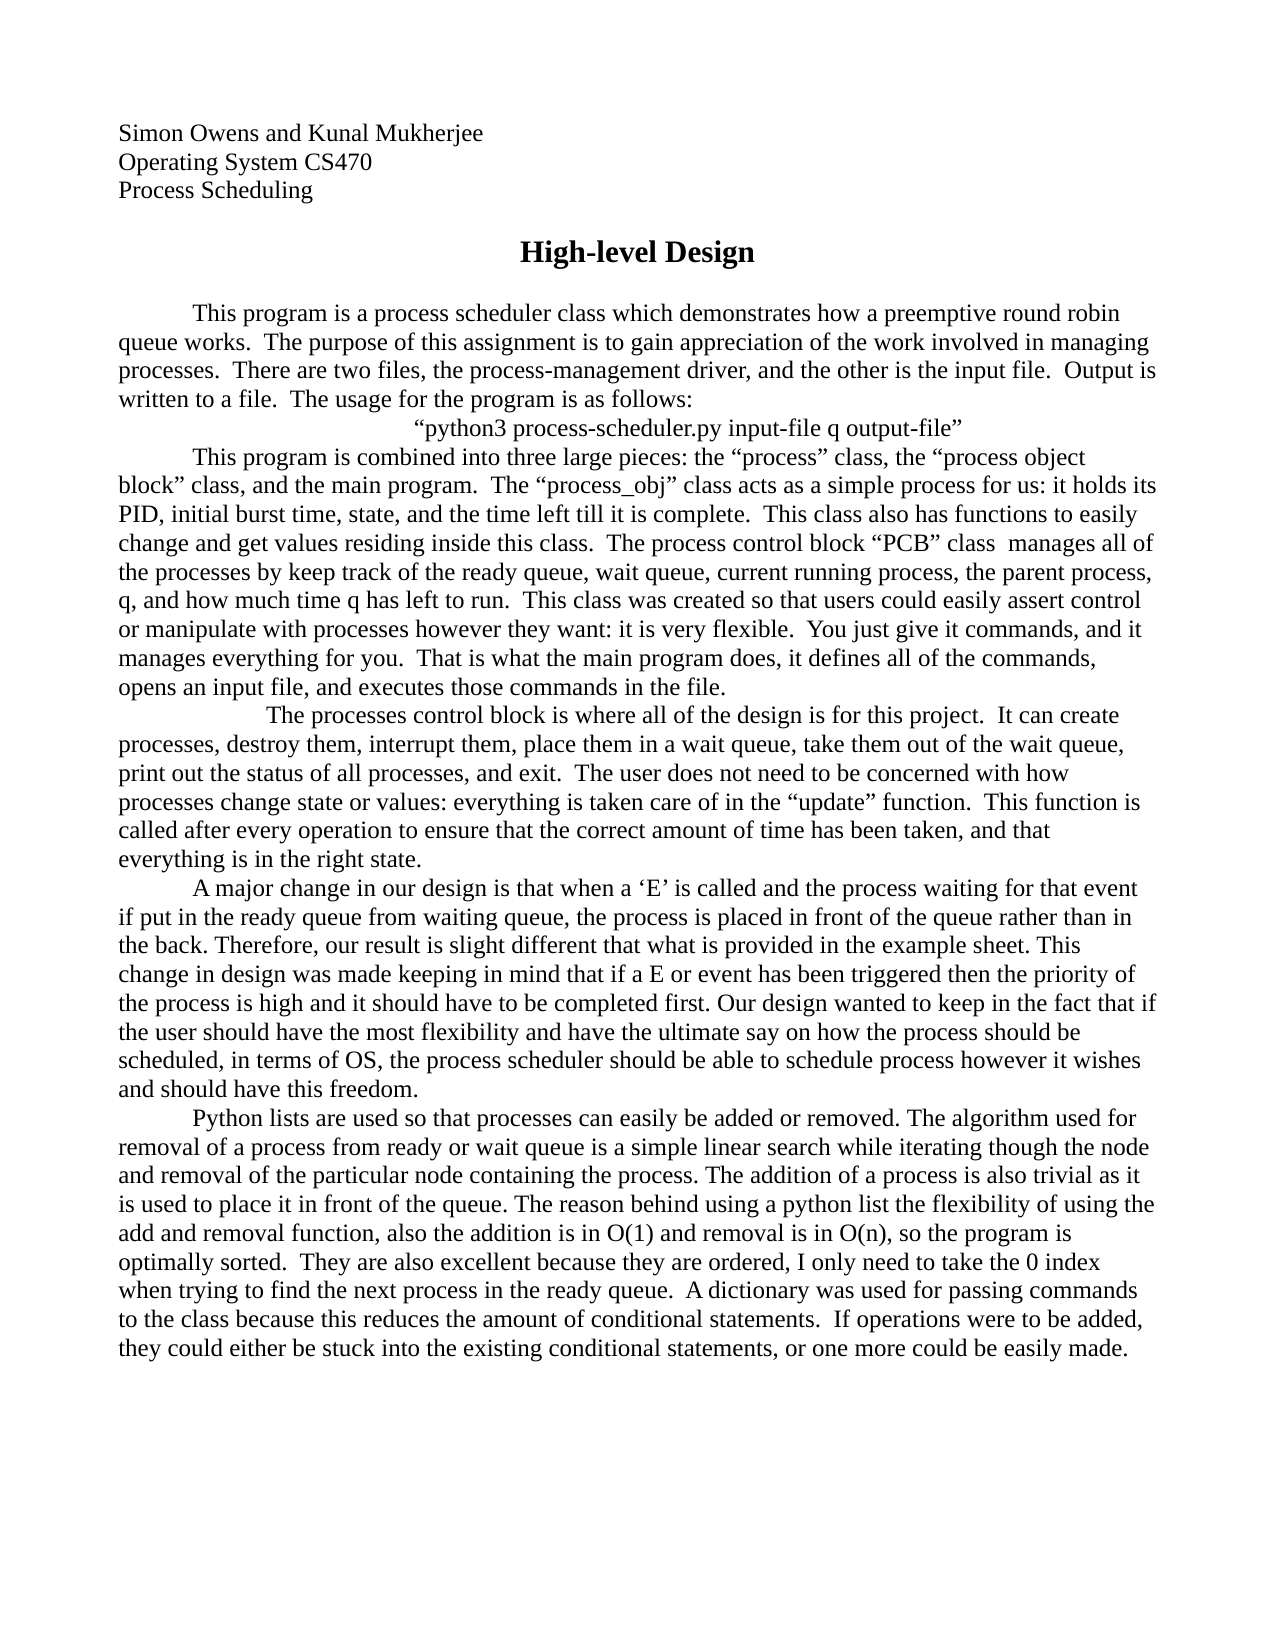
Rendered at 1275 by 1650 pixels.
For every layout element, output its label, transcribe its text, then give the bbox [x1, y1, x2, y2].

text Process Scheduling [118, 176, 1157, 204]
text This program is combined into three large pieces: the “process” class, the “process object block” class, and the main program. The “process_obj” class acts as a simple process for us: it holds its PID, initial burst time, state, and the time left till it is complete. This class also has functions to easily change and get values residing inside this class. The process control block “PCB” class manages all of the processes by keep track of the ready queue, wait queue, current running process, the parent process, q, and how much time q has left to run. This class was created so that users could easily assert control or manipulate with processes however they want: it is very flexible. You just give it commands, and it manages everything for you. That is what the main program does, it defines all of the commands, opens an input file, and executes those commands in the file. [118, 442, 1157, 700]
text Operating System CS470 [118, 147, 1157, 176]
text This program is a process scheduler class which demonstrates how a preemptive round robin queue works. The purpose of this assignment is to gain appreciation of the work involved in managing processes. There are two files, the process-management driver, and the other is the input file. Output is written to a file. The usage for the program is as follows: [118, 298, 1157, 413]
text High-level Design [118, 233, 1157, 269]
text “python3 process-scheduler.py input-file q output-file” [118, 413, 1157, 442]
text Python lists are used so that processes can easily be added or removed. The algorithm used for removal of a process from ready or wait queue is a simple linear search while iterating though the node and removal of the particular node containing the process. The addition of a process is also trivial as it is used to place it in front of the queue. The reason behind using a python list the flexibility of using the add and removal function, also the addition is in O(1) and removal is in O(n), so the program is optimally sorted. They are also excellent because they are ordered, I only need to take the 0 index when trying to find the next process in the ready queue. A dictionary was used for passing commands to the class because this reduces the amount of conditional statements. If operations were to be added, they could either be stuck into the existing conditional statements, or one more could be easily made. [118, 1103, 1157, 1362]
text Simon Owens and Kunal Mukherjee [118, 118, 1157, 147]
text The processes control block is where all of the design is for this project. It can create processes, destroy them, interrupt them, place them in a wait queue, take them out of the wait queue, print out the status of all processes, and exit. The user does not need to be concerned with how processes change state or values: everything is taken care of in the “update” function. This function is called after every operation to ensure that the correct amount of time has been taken, and that everything is in the right state. [118, 700, 1157, 873]
text A major change in our design is that when a ‘E’ is called and the process waiting for that event if put in the ready queue from waiting queue, the process is placed in front of the queue rather than in the back. Therefore, our result is slight different that what is provided in the example sheet. This change in design was made keeping in mind that if a E or event has been triggered then the priority of the process is high and it should have to be completed first. Our design wanted to keep in the fact that if the user should have the most flexibility and have the ultimate say on how the process should be scheduled, in terms of OS, the process scheduler should be able to schedule process however it wishes and should have this freedom. [118, 873, 1157, 1103]
